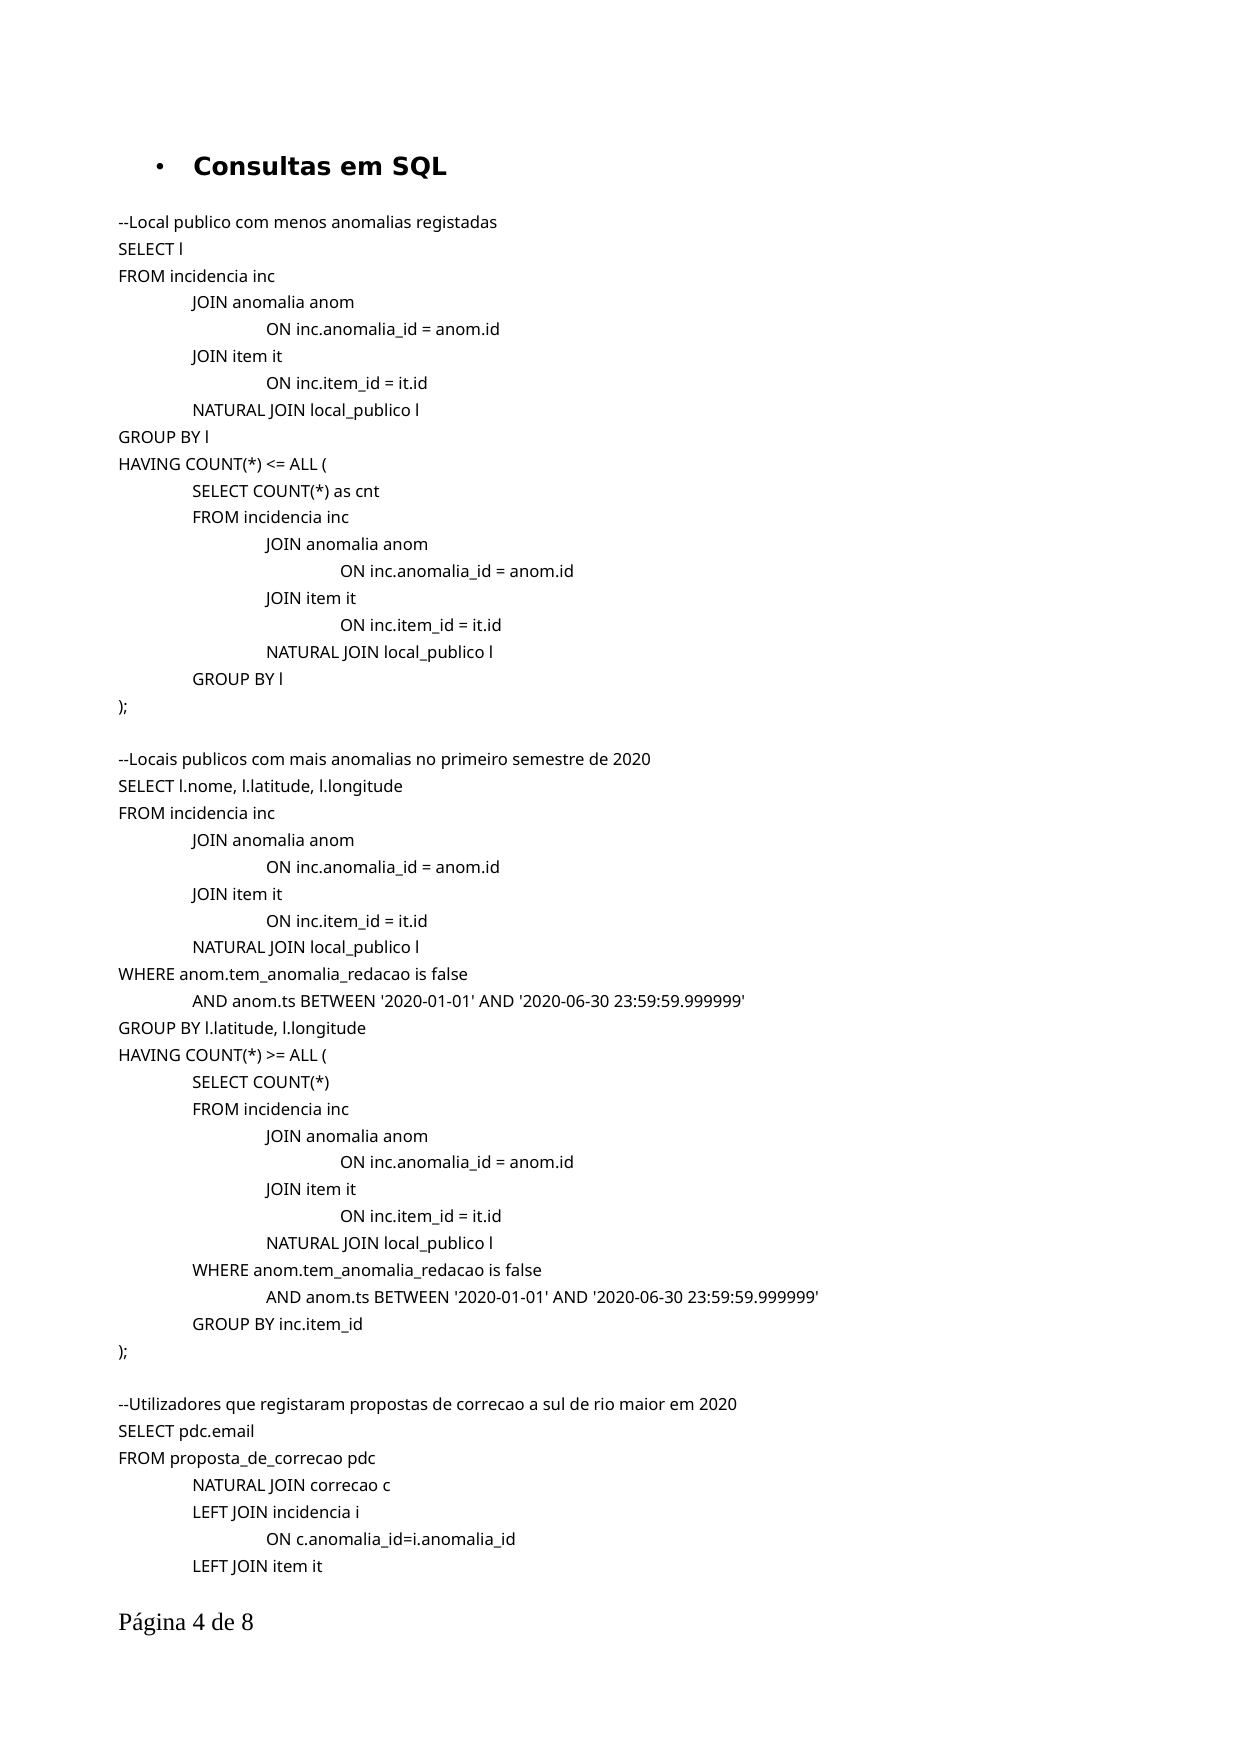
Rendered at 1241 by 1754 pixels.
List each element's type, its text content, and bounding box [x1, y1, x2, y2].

text FROM proposta_de_correcao pdc [118, 1443, 1122, 1469]
text NATURAL JOIN local_publico l [118, 1228, 1122, 1254]
text SELECT l [118, 233, 1122, 260]
text JOIN item it [118, 341, 1122, 368]
text ON inc.anomalia_id = anom.id [118, 314, 1122, 341]
text ON inc.anomalia_id = anom.id [118, 851, 1122, 878]
text SELECT COUNT(*) as cnt [118, 475, 1122, 502]
text SELECT COUNT(*) [118, 1066, 1122, 1093]
text SELECT pdc.email [118, 1416, 1122, 1443]
text ON inc.anomalia_id = anom.id [118, 556, 1122, 583]
text ON inc.item_id = it.id [118, 905, 1122, 932]
text FROM incidencia inc [118, 1093, 1122, 1120]
text NATURAL JOIN local_publico l [118, 636, 1122, 663]
text FROM incidencia inc [118, 260, 1122, 287]
list --Local publico com menos anomalias registadas [118, 211, 1122, 233]
text --Utilizadores que registaram propostas de correcao a sul de rio maior em 2020 [118, 1389, 1122, 1416]
text ON inc.item_id = it.id [118, 609, 1122, 636]
text GROUP BY inc.item_id [118, 1308, 1122, 1335]
text JOIN anomalia anom [118, 824, 1122, 851]
text NATURAL JOIN local_publico l [118, 394, 1122, 421]
text ); [118, 1335, 1122, 1362]
text FROM incidencia inc [118, 798, 1122, 824]
text JOIN item it [118, 878, 1122, 905]
list Consultas em SQL [156, 152, 1122, 181]
text ON inc.item_id = it.id [118, 1201, 1122, 1228]
text --Locais publicos com mais anomalias no primeiro semestre de 2020 [118, 744, 1122, 771]
text NATURAL JOIN local_publico l [118, 932, 1122, 959]
text FROM incidencia inc [118, 502, 1122, 529]
text WHERE anom.tem_anomalia_redacao is false [118, 1254, 1122, 1281]
text SELECT l.nome, l.latitude, l.longitude [118, 771, 1122, 798]
text HAVING COUNT(*) >= ALL ( [118, 1039, 1122, 1066]
text JOIN item it [118, 1174, 1122, 1201]
text JOIN anomalia anom [118, 287, 1122, 314]
text ON inc.item_id = it.id [118, 368, 1122, 394]
text AND anom.ts BETWEEN '2020-01-01' AND '2020-06-30 23:59:59.999999' [118, 1281, 1122, 1308]
text GROUP BY l.latitude, l.longitude [118, 1013, 1122, 1039]
text JOIN anomalia anom [118, 529, 1122, 556]
text JOIN anomalia anom [118, 1120, 1122, 1147]
text ON c.anomalia_id=i.anomalia_id [118, 1523, 1122, 1550]
text ON inc.anomalia_id = anom.id [118, 1147, 1122, 1174]
text GROUP BY l [118, 421, 1122, 448]
text WHERE anom.tem_anomalia_redacao is false [118, 959, 1122, 986]
text HAVING COUNT(*) <= ALL ( [118, 448, 1122, 475]
text JOIN item it [118, 583, 1122, 609]
text LEFT JOIN item it [118, 1550, 1122, 1577]
text GROUP BY l [118, 663, 1122, 690]
text AND anom.ts BETWEEN '2020-01-01' AND '2020-06-30 23:59:59.999999' [118, 986, 1122, 1013]
text LEFT JOIN incidencia i [118, 1496, 1122, 1523]
text ); [118, 690, 1122, 717]
text NATURAL JOIN correcao c [118, 1469, 1122, 1496]
